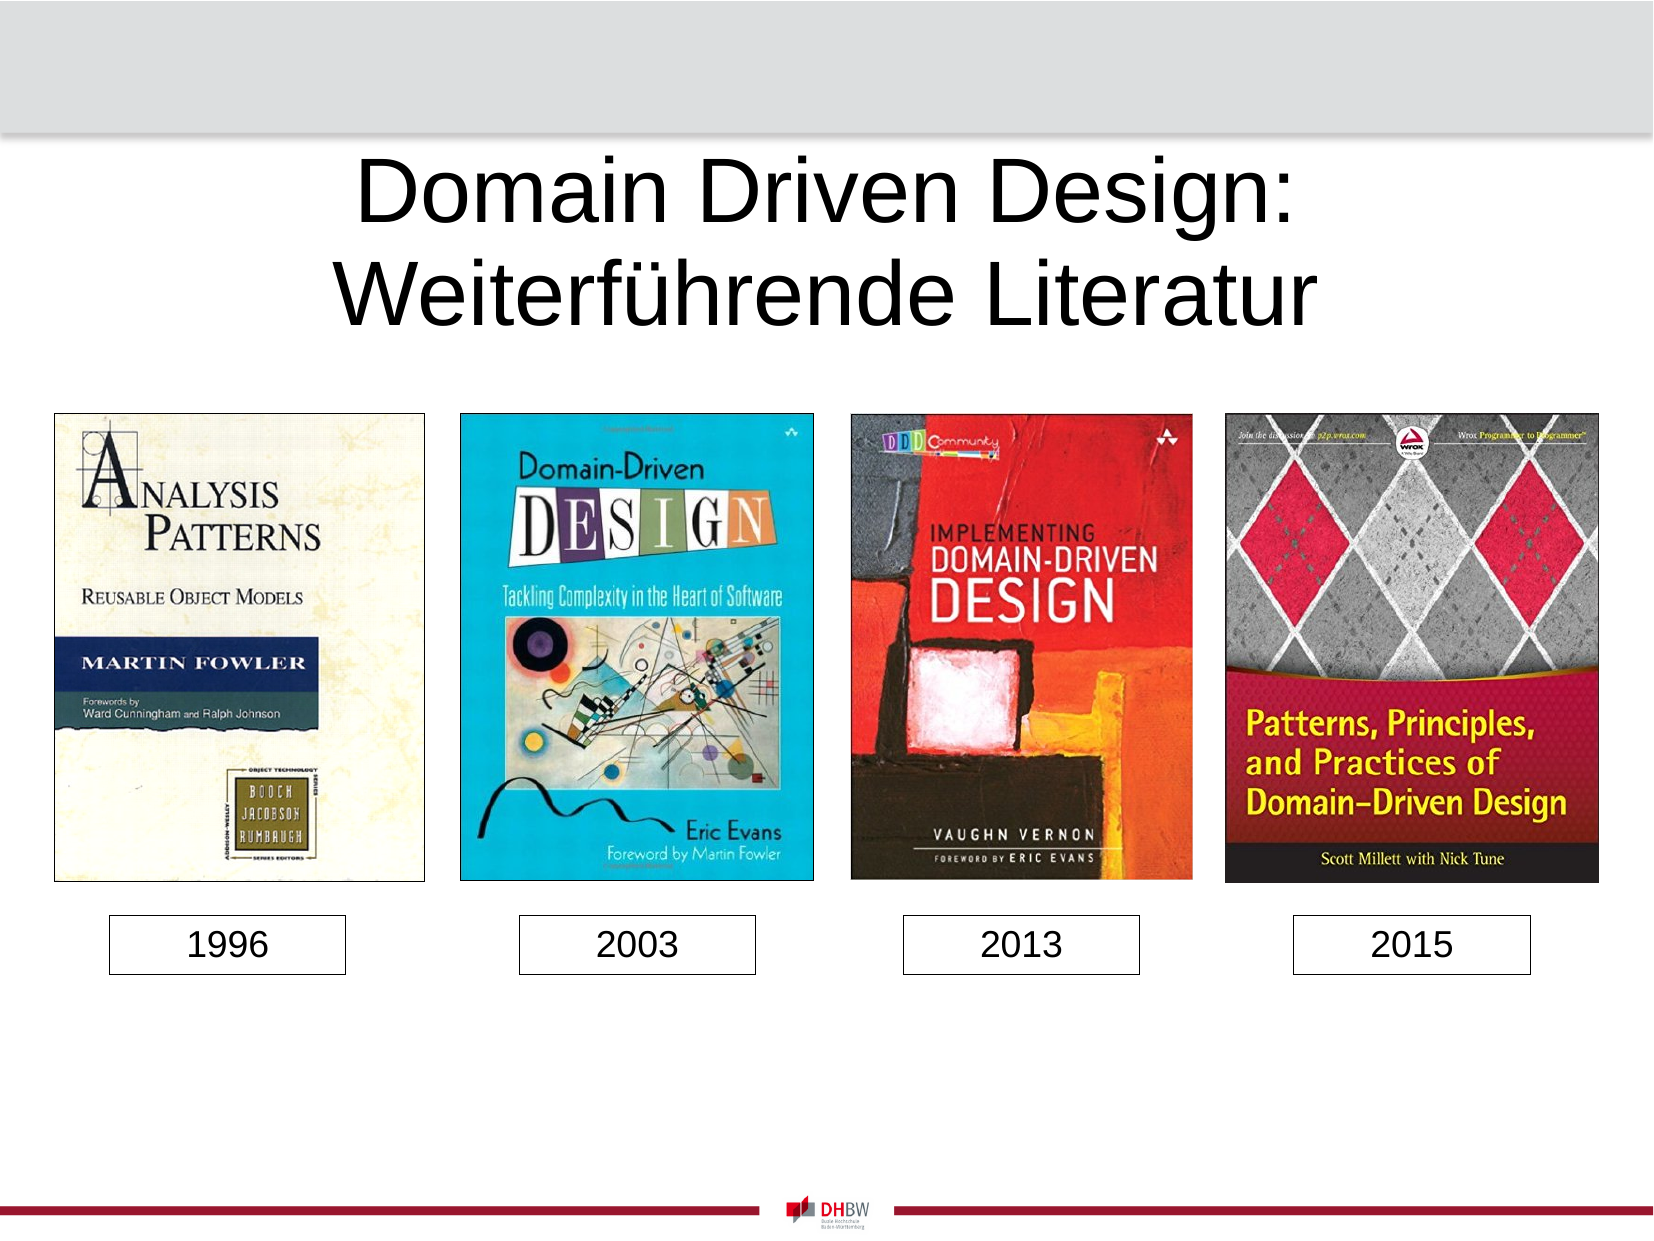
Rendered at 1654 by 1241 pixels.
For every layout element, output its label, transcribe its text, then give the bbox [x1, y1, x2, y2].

text_box 2003 [519, 915, 756, 975]
text_box 1996 [109, 915, 346, 975]
title Domain Driven Design: Weiterführende Literatur [82, 139, 1571, 346]
picture [0, 1, 1654, 1237]
text_box 2013 [903, 915, 1140, 975]
text_box 2015 [1293, 915, 1531, 975]
